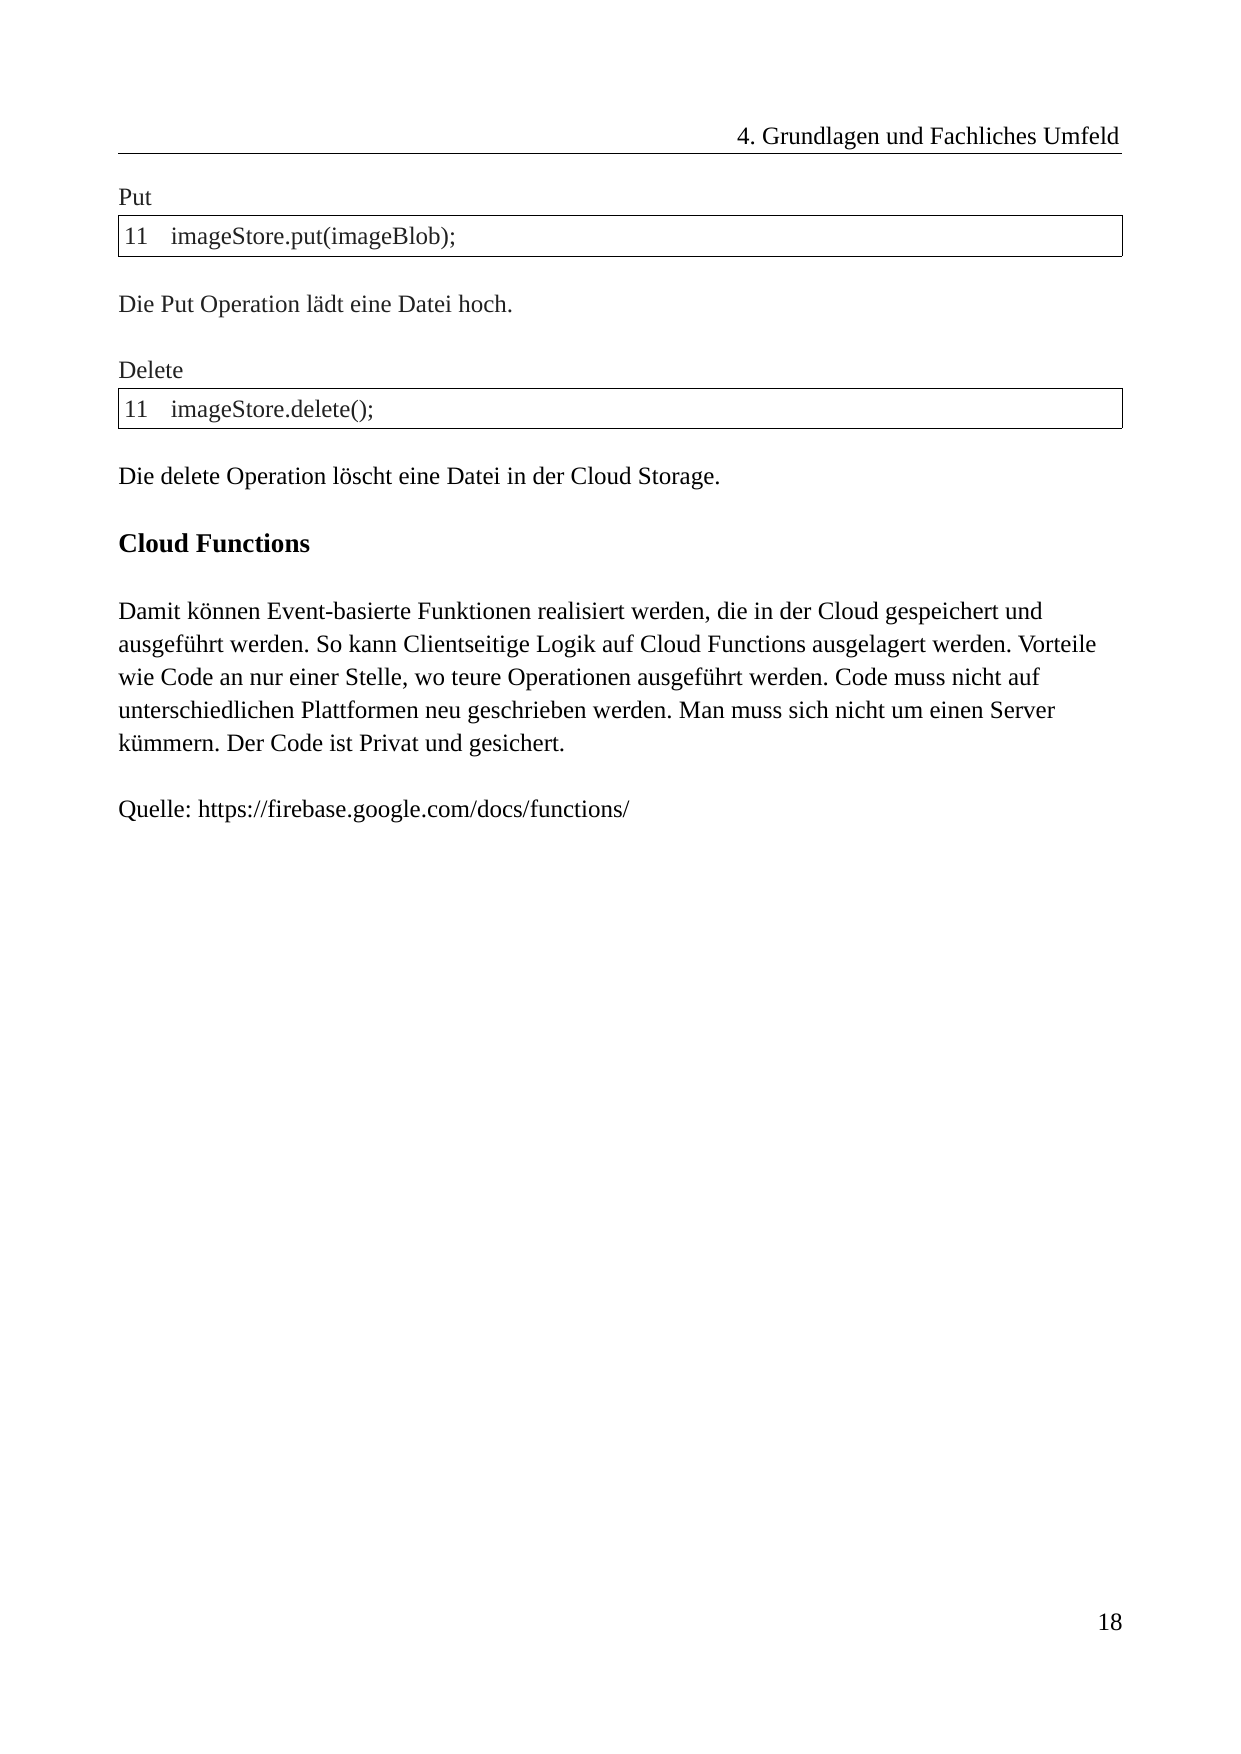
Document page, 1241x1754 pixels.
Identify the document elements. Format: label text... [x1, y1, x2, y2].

text Cloud Functions [118, 527, 1122, 558]
text Die delete Operation löscht eine Datei in der Cloud Storage. [118, 461, 1122, 490]
text Delete [118, 355, 1122, 383]
text Die Put Operation lädt eine Datei hoch. [118, 289, 1122, 317]
table_header imageStore.delete(); [165, 389, 1122, 428]
table_header 11 [119, 389, 165, 428]
text Damit können Event-basierte Funktionen realisiert werden, die in der Cloud gespeichert und ausgeführt werden. So kann Clientseitige Logik auf Cloud Functions ausgelagert werden. Vorteile wie Code an nur einer Stelle, wo teure Operationen ausgeführt werden. Code muss nicht auf unterschiedlichen Plattformen neu geschrieben werden. Man muss sich nicht um einen Server kümmern. Der Code ist Privat und gesichert. [118, 596, 1122, 757]
table_header imageStore.put(imageBlob); [165, 216, 1122, 256]
text Quelle: https://firebase.google.com/docs/functions/ [118, 794, 1122, 823]
table_header 11 [119, 216, 165, 256]
text Put [118, 182, 1122, 211]
